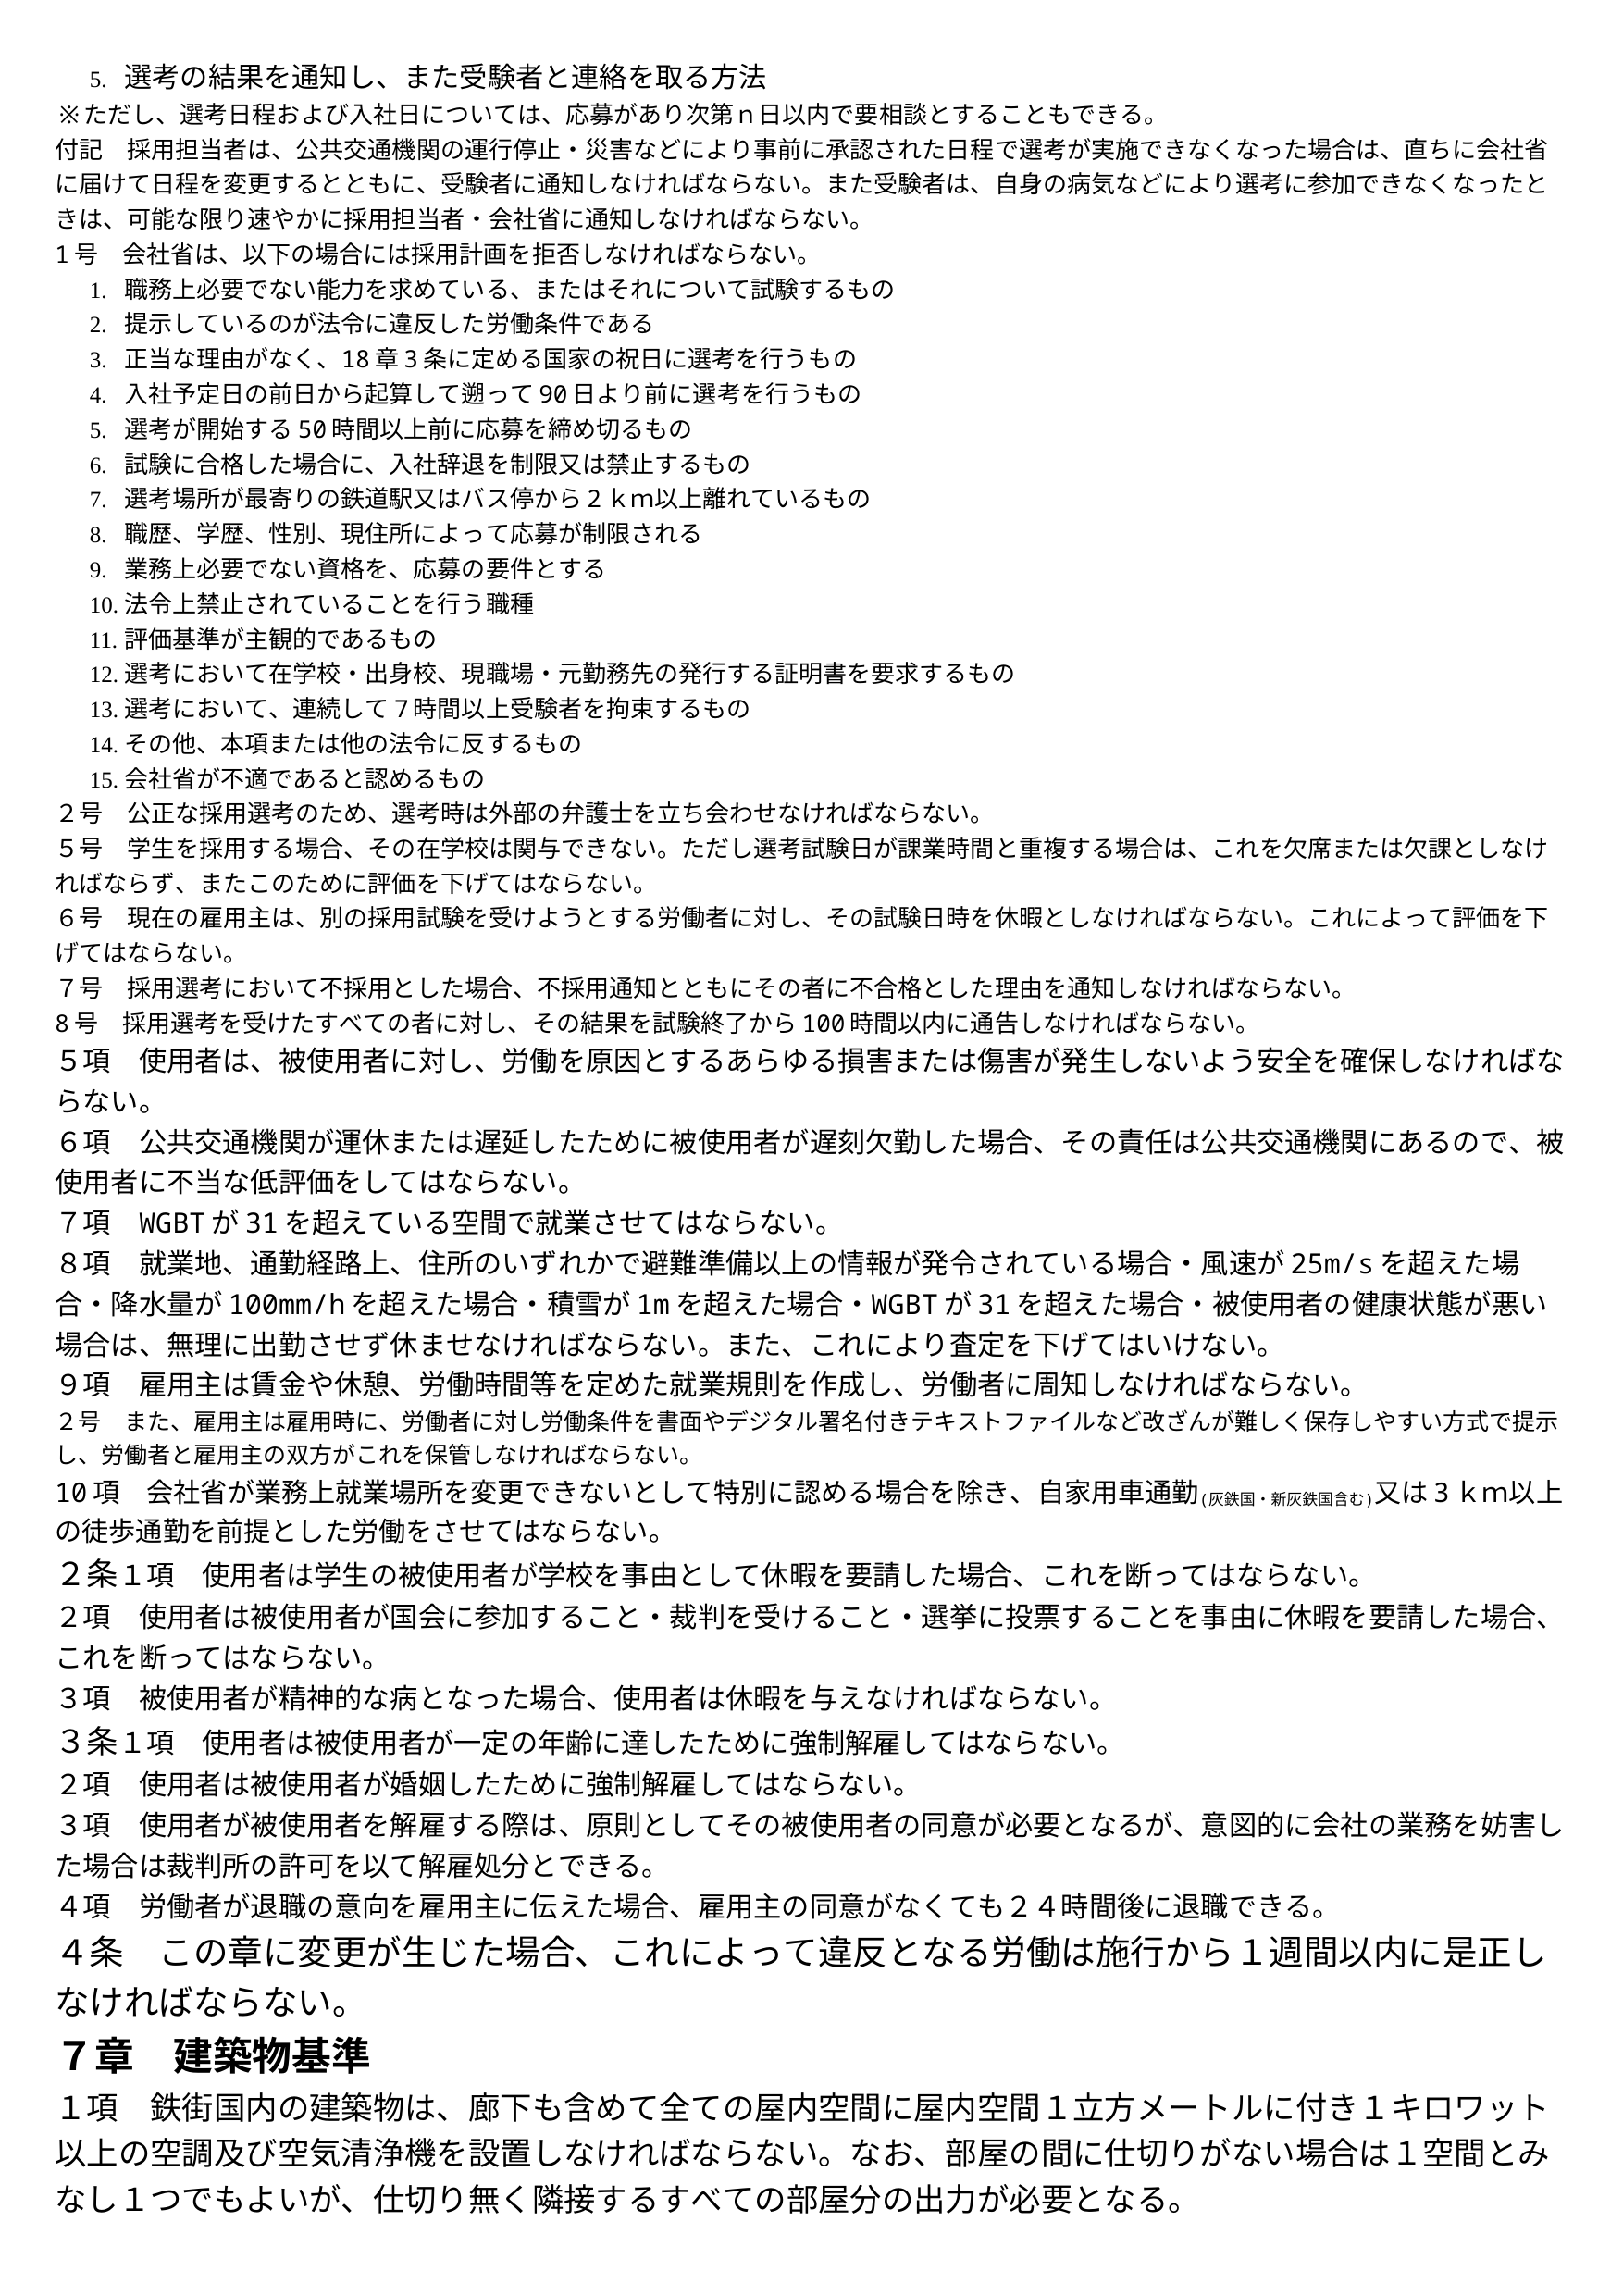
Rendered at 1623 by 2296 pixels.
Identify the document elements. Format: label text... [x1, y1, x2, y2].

text ２項 使用者は被使用者が婚姻したために強制解雇してはならない。 [55, 1763, 1568, 1803]
list 選考場所が最寄りの鉄道駅又はバス停から2ｋｍ以上離れているもの [90, 480, 1568, 515]
list 選考において在学校・出身校、現職場・元勤務先の発行する証明書を要求するもの [90, 654, 1568, 689]
text 10項 会社省が業務上就業場所を変更できないとして特別に認める場合を除き、自家用車通勤(灰鉄国・新灰鉄国含む)又は3ｋｍ以上の徒歩通勤を前提とした労働をさせてはならない。 [55, 1471, 1568, 1549]
text 8号 採用選考を受けたすべての者に対し、その結果を試験終了から100時間以内に通告しなければならない。 [55, 1004, 1568, 1039]
text ７項 WGBTが31を超えている空間で就業させてはならない。 [55, 1201, 1568, 1241]
text ４項 労働者が退職の意向を雇用主に伝えた場合、雇用主の同意がなくても２４時間後に退職できる。 [55, 1884, 1568, 1925]
list 職歴、学歴、性別、現住所によって応募が制限される [90, 515, 1568, 550]
text ※ただし、選考日程および入社日については、応募があり次第ｎ日以内で要相談とすることもできる。 [55, 95, 1568, 130]
text ２号 公正な採用選考のため、選考時は外部の弁護士を立ち会わせなければならない。 [55, 794, 1568, 829]
text ２号 また、雇用主は雇用時に、労働者に対し労働条件を書面やデジタル署名付きテキストファイルなど改ざんが難しく保存しやすい方式で提示し、労働者と雇用主の双方がこれを保管しなければならない。 [55, 1404, 1568, 1471]
text ７号 採用選考において不採用とした場合、不採用通知とともにその者に不合格とした理由を通知しなければならない。 [55, 969, 1568, 1004]
text 付記 採用担当者は、公共交通機関の運行停止・災害などにより事前に承認された日程で選考が実施できなくなった場合は、直ちに会社省に届けて日程を変更するとともに、受験者に通知しなければならない。また受験者は、自身の病気などにより選考に参加できなくなったときは、可能な限り速やかに採用担当者・会社省に通知しなければならない。 [55, 130, 1568, 235]
list その他、本項または他の法令に反するもの [90, 725, 1568, 760]
text ３項 被使用者が精神的な病となった場合、使用者は休暇を与えなければならない。 [55, 1676, 1568, 1717]
list 提示しているのが法令に違反した労働条件である [90, 304, 1568, 340]
text １項 鉄街国内の建築物は、廊下も含めて全ての屋内空間に屋内空間１立方メートルに付き１キロワット以上の空調及び空気清浄機を設置しなければならない。なお、部屋の間に仕切りがない場合は１空間とみなし１つでもよいが、仕切り無く隣接するすべての部屋分の出力が必要となる。 [55, 2082, 1568, 2220]
text ３項 使用者が被使用者を解雇する際は、原則としてその被使用者の同意が必要となるが、意図的に会社の業務を妨害した場合は裁判所の許可を以て解雇処分とできる。 [55, 1803, 1568, 1884]
text ６項 公共交通機関が運休または遅延したために被使用者が遅刻欠勤した場合、その責任は公共交通機関にあるので、被使用者に不当な低評価をしてはならない。 [55, 1120, 1568, 1201]
list 選考が開始する50時間以上前に応募を締め切るもの [90, 410, 1568, 445]
text ９項 雇用主は賃金や休憩、労働時間等を定めた就業規則を作成し、労働者に周知しなければならない。 [55, 1363, 1568, 1404]
list 入社予定日の前日から起算して遡って90日より前に選考を行うもの [90, 375, 1568, 410]
list 試験に合格した場合に、入社辞退を制限又は禁止するもの [90, 445, 1568, 480]
list 正当な理由がなく、18章3条に定める国家の祝日に選考を行うもの [90, 340, 1568, 375]
list 評価基準が主観的であるもの [90, 620, 1568, 654]
text ７章 建築物基準 [55, 2025, 1568, 2082]
text ５号 学生を採用する場合、その在学校は関与できない。ただし選考試験日が課業時間と重複する場合は、これを欠席または欠課としなければならず、またこのために評価を下げてはならない。 [55, 829, 1568, 900]
text ４条 この章に変更が生じた場合、これによって違反となる労働は施行から１週間以内に是正しなければならない。 [55, 1925, 1568, 2025]
text ５項 使用者は、被使用者に対し、労働を原因とするあらゆる損害または傷害が発生しないよう安全を確保しなければならない。 [55, 1039, 1568, 1120]
list 選考において、連続して7時間以上受験者を拘束するもの [90, 689, 1568, 725]
text ６号 現在の雇用主は、別の採用試験を受けようとする労働者に対し、その試験日時を休暇としなければならない。これによって評価を下げてはならない。 [55, 900, 1568, 969]
text 1号 会社省は、以下の場合には採用計画を拒否しなければならない。 [55, 235, 1568, 270]
text ２条１項 使用者は学生の被使用者が学校を事由として休暇を要請した場合、これを断ってはならない。 [55, 1549, 1568, 1595]
list 選考の結果を通知し、また受験者と連絡を取る方法 [90, 55, 1568, 95]
list 法令上禁止されていることを行う職種 [90, 585, 1568, 620]
text ２項 使用者は被使用者が国会に参加すること・裁判を受けること・選挙に投票することを事由に休暇を要請した場合、これを断ってはならない。 [55, 1595, 1568, 1676]
list 業務上必要でない資格を、応募の要件とする [90, 550, 1568, 585]
text ３条１項 使用者は被使用者が一定の年齢に達したために強制解雇してはならない。 [55, 1717, 1568, 1763]
text ８項 就業地、通勤経路上、住所のいずれかで避難準備以上の情報が発令されている場合・風速が25m/sを超えた場合・降水量が100mm/hを超えた場合・積雪が1mを超えた場合・WGBTが31を超えた場合・被使用者の健康状態が悪い場合は、無理に出勤させず休ませなければならない。また、これにより査定を下げてはいけない。 [55, 1241, 1568, 1363]
list 職務上必要でない能力を求めている、またはそれについて試験するもの [90, 270, 1568, 304]
list 会社省が不適であると認めるもの [90, 760, 1568, 794]
